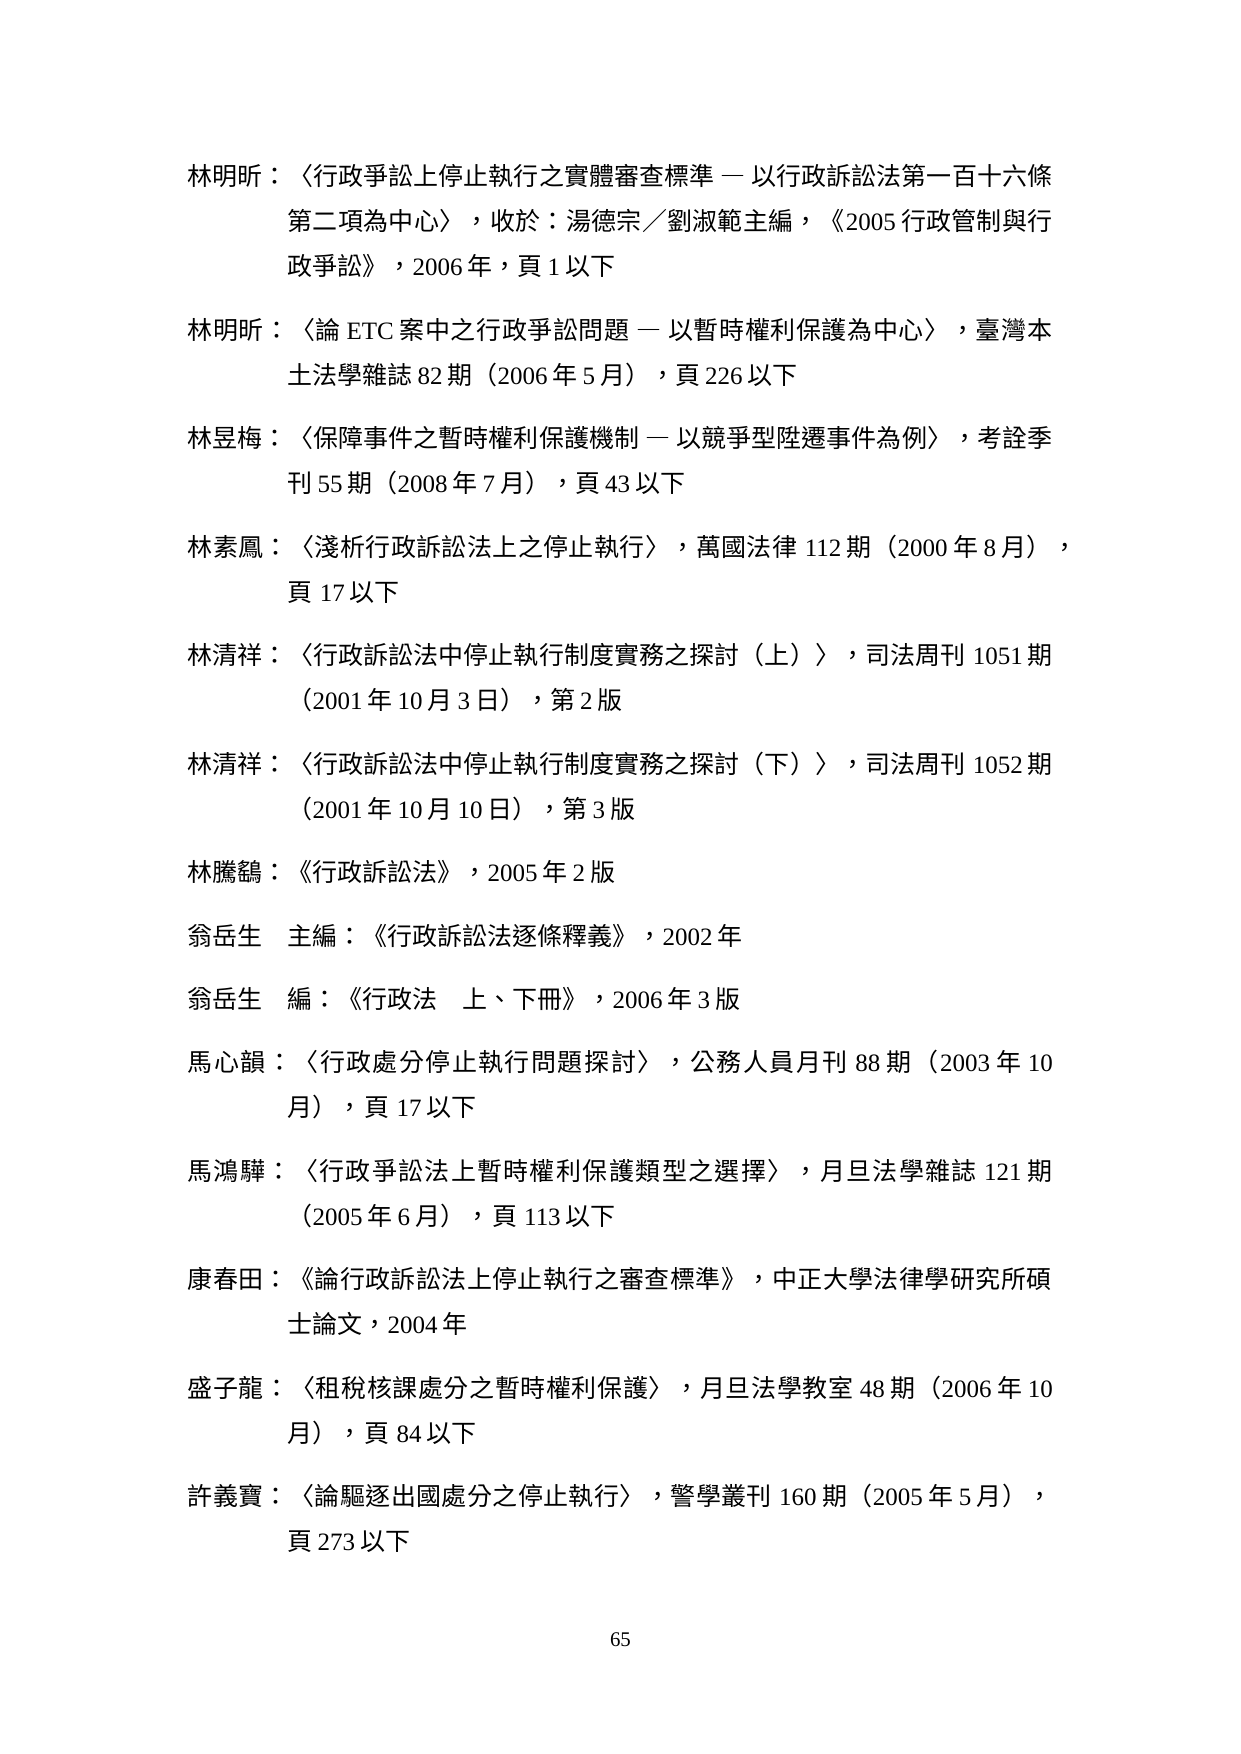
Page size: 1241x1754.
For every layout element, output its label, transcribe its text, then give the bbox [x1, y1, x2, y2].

text 林清祥：〈行政訴訟法中停止執行制度實務之探討（下）〉，司法周刊1052期（2001年10月10日），第3版 [187, 737, 1053, 820]
text 翁岳生 編：《行政法 上、下冊》，2006年3版 [187, 972, 1053, 1010]
text 林清祥：〈行政訴訟法中停止執行制度實務之探討（上）〉，司法周刊1051期（2001年10月3日），第2版 [187, 629, 1053, 711]
text 林素鳳：〈淺析行政訴訟法上之停止執行〉，萬國法律112期（2000年8月），頁17以下 [187, 520, 1053, 603]
text 林明昕：〈論ETC案中之行政爭訟問題 — 以暫時權利保護為中心〉，臺灣本土法學雜誌82期（2006年5月），頁226以下 [187, 303, 1053, 386]
text 康春田：《論行政訴訟法上停止執行之審查標準》，中正大學法律學研究所碩士論文，2004年 [187, 1253, 1053, 1335]
text 林昱梅：〈保障事件之暫時權利保護機制 — 以競爭型陞遷事件為例〉，考詮季刊55期（2008年7月），頁43以下 [187, 412, 1053, 494]
text 林騰鷂：《行政訴訟法》，2005年2版 [187, 846, 1053, 883]
text 盛子龍：〈租稅核課處分之暫時權利保護〉，月旦法學教室48期（2006年10月），頁84以下 [187, 1361, 1053, 1444]
text 馬鴻驊：〈行政爭訟法上暫時權利保護類型之選擇〉，月旦法學雜誌121期（2005年6月），頁113以下 [187, 1144, 1053, 1227]
text 許義寶：〈論驅逐出國處分之停止執行〉，警學叢刊160期（2005年5月），頁273以下 [187, 1470, 1053, 1552]
text 馬心韻：〈行政處分停止執行問題探討〉，公務人員月刊88期（2003年10月），頁17以下 [187, 1036, 1053, 1118]
text 林明昕：〈行政爭訟上停止執行之實體審查標準 — 以行政訴訟法第一百十六條第二項為中心〉，收於：湯德宗／劉淑範主編，《2005行政管制與行政爭訟》，2006年，頁1以下 [187, 150, 1053, 277]
text 翁岳生 主編：《行政訴訟法逐條釋義》，2002年 [187, 909, 1053, 947]
